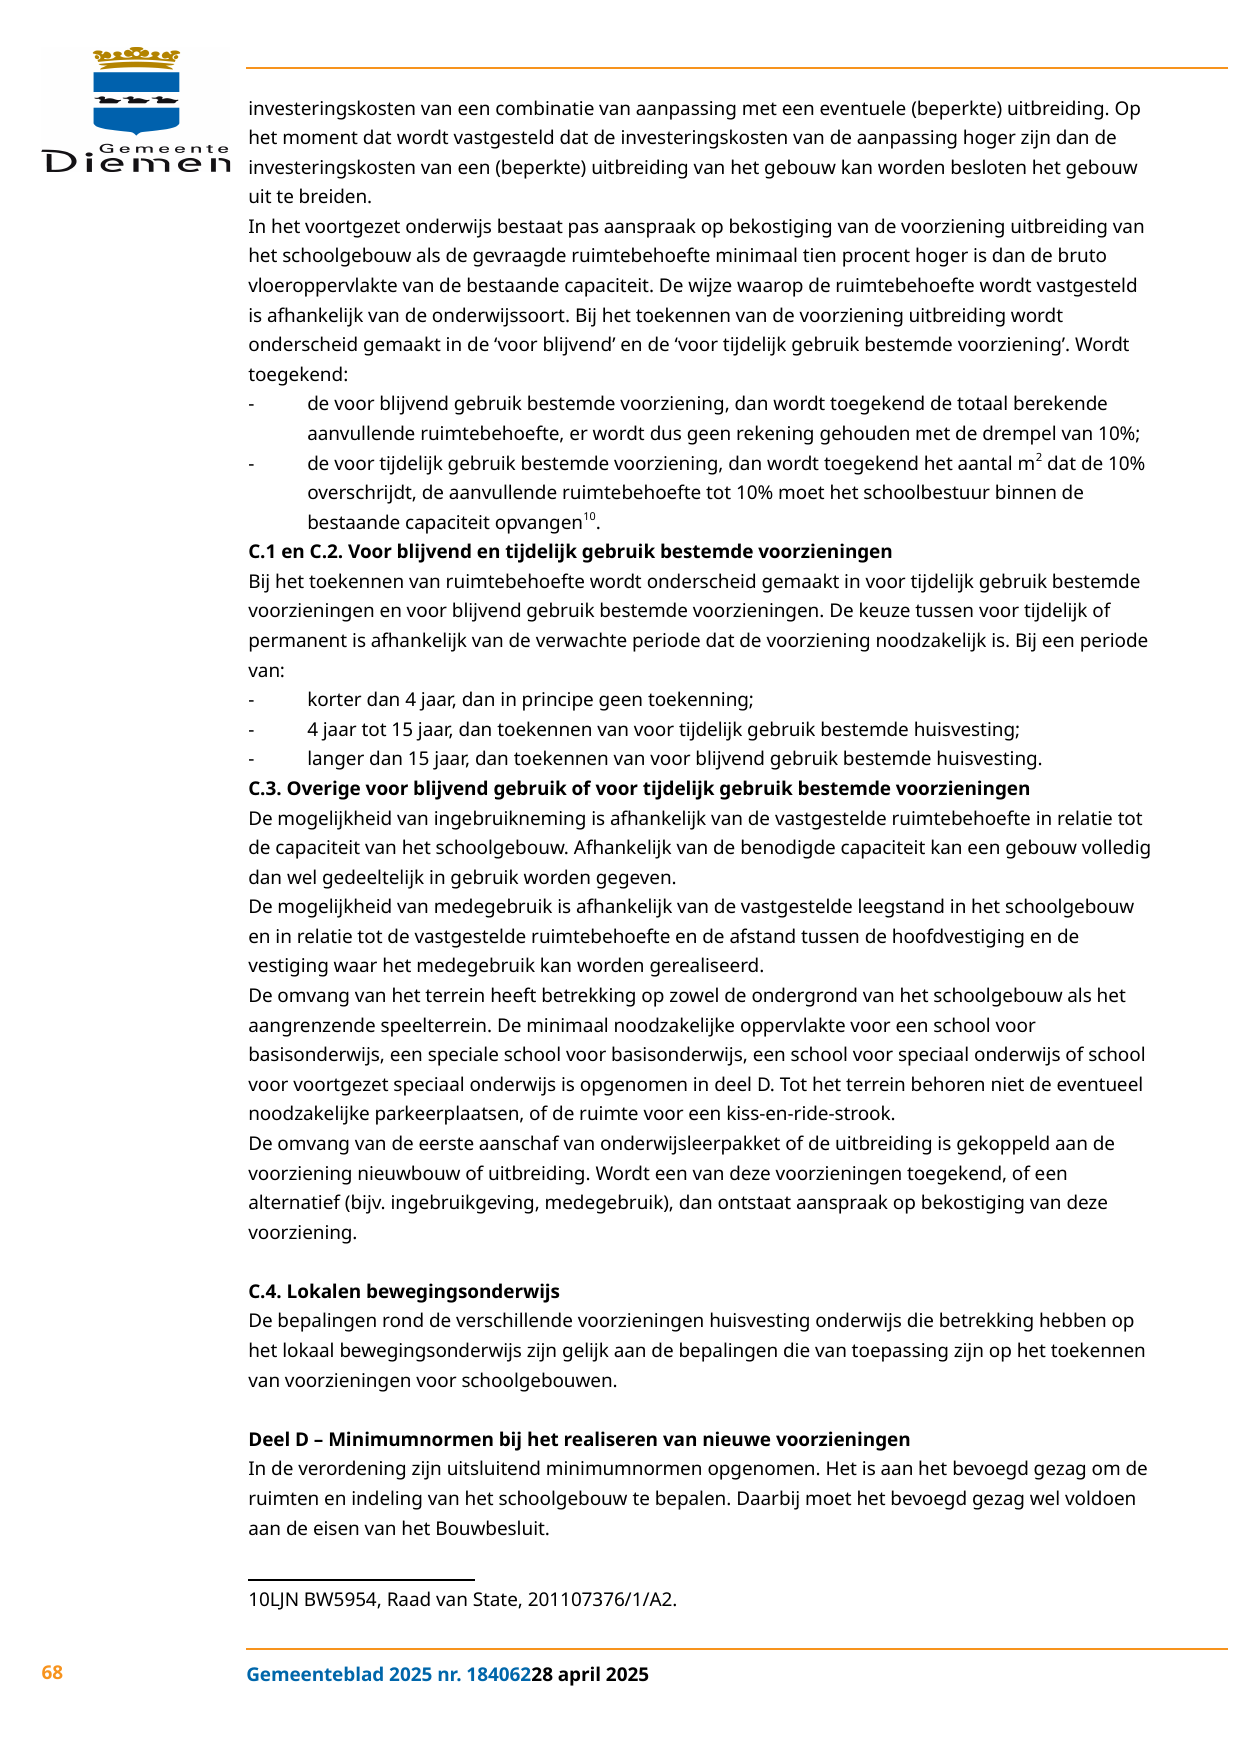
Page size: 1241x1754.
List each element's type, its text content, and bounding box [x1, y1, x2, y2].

text C.3. Overige voor blijvend gebruik of voor tijdelijk gebruik bestemde voorzieningen [248, 775, 1152, 801]
text Bij het toekennen van ruimtebehoefte wordt onderscheid gemaakt in voor tijdelijk gebruik bestemde voorzieningen en voor blijvend gebruik bestemde voorzieningen. De keuze tussen voor tijdelijk of permanent is afhankelijk van de verwachte periode dat de voorziening noodzakelijk is. Bij een periode van: [248, 568, 1152, 683]
list langer dan 15 jaar, dan toekennen van voor blijvend gebruik bestemde huisvesting. [248, 746, 1152, 771]
text In de verordening zijn uitsluitend minimumnormen opgenomen. Het is aan het bevoegd gezag om de ruimten en indeling van het schoolgebouw te bepalen. Daarbij moet het bevoegd gezag wel voldoen aan de eisen van het Bouwbesluit. [248, 1456, 1152, 1541]
text De mogelijkheid van ingebruikneming is afhankelijk van de vastgestelde ruimtebehoefte in relatie tot de capaciteit van het schoolgebouw. Afhankelijk van de benodigde capaciteit kan een gebouw volledig dan wel gedeeltelijk in gebruik worden gegeven. [248, 805, 1152, 890]
text Deel D – Minimumnormen bij het realiseren van nieuwe voorzieningen [248, 1426, 1152, 1452]
text investeringskosten van een combinatie van aanpassing met een eventuele (beperkte) uitbreiding. Op het moment dat wordt vastgesteld dat de investeringskosten van de aanpassing hoger zijn dan de investeringskosten van een (beperkte) uitbreiding van het gebouw kan worden besloten het gebouw uit te breiden. [248, 95, 1152, 209]
text In het voortgezet onderwijs bestaat pas aanspraak op bekostiging van de voorziening uitbreiding van het schoolgebouw als de gevraagde ruimtebehoefte minimaal tien procent hoger is dan de bruto vloeroppervlakte van de bestaande capaciteit. De wijze waarop de ruimtebehoefte wordt vastgesteld is afhankelijk van de onderwijssoort. Bij het toekennen van de voorziening uitbreiding wordt onderscheid gemaakt in de ‘voor blijvend’ en de ‘voor tijdelijk gebruik bestemde voorziening’. Wordt toegekend: [248, 213, 1152, 387]
list de voor tijdelijk gebruik bestemde voorziening, dan wordt toegekend het aantal m2 dat de 10% overschrijdt, de aanvullende ruimtebehoefte tot 10% moet het schoolbestuur binnen de bestaande capaciteit opvangen. [248, 450, 1152, 535]
text De bepalingen rond de verschillende voorzieningen huisvesting onderwijs die betrekking hebben op het lokaal bewegingsonderwijs zijn gelijk aan de bepalingen die van toepassing zijn op het toekennen van voorzieningen voor schoolgebouwen. [248, 1308, 1152, 1393]
list 4 jaar tot 15 jaar, dan toekennen van voor tijdelijk gebruik bestemde huisvesting; [248, 716, 1152, 742]
list korter dan 4 jaar, dan in principe geen toekenning; [248, 686, 1152, 712]
text C.4. Lokalen bewegingsonderwijs [248, 1278, 1152, 1304]
list de voor blijvend gebruik bestemde voorziening, dan wordt toegekend de totaal berekende aanvullende ruimtebehoefte, er wordt dus geen rekening gehouden met de drempel van 10%; [248, 391, 1152, 446]
text De omvang van de eerste aanschaf van onderwijsleerpakket of de uitbreiding is gekoppeld aan de voorziening nieuwbouw of uitbreiding. Wordt een van deze voorzieningen toegekend, of een alternatief (bijv. ingebruikgeving, medegebruik), dan ontstaat aanspraak op bekostiging van deze voorziening. [248, 1130, 1152, 1245]
list LJN BW5954, Raad van State, 201107376/1/A2. [248, 1586, 1152, 1612]
text C.1 en C.2. Voor blijvend en tijdelijk gebruik bestemde voorzieningen [248, 538, 1152, 564]
text De mogelijkheid van medegebruik is afhankelijk van de vastgestelde leegstand in het schoolgebouw en in relatie tot de vastgestelde ruimtebehoefte en de afstand tussen de hoofdvestiging en de vestiging waar het medegebruik kan worden gerealiseerd. [248, 893, 1152, 978]
picture [41, 47, 231, 172]
text De omvang van het terrein heeft betrekking op zowel de ondergrond van het schoolgebouw als het aangrenzende speelterrein. De minimaal noodzakelijke oppervlakte voor een school voor basisonderwijs, een speciale school voor basisonderwijs, een school voor speciaal onderwijs of school voor voortgezet speciaal onderwijs is opgenomen in deel D. Tot het terrein behoren niet de eventueel noodzakelijke parkeerplaatsen, of de ruimte voor een kiss-en-ride-strook. [248, 982, 1152, 1126]
